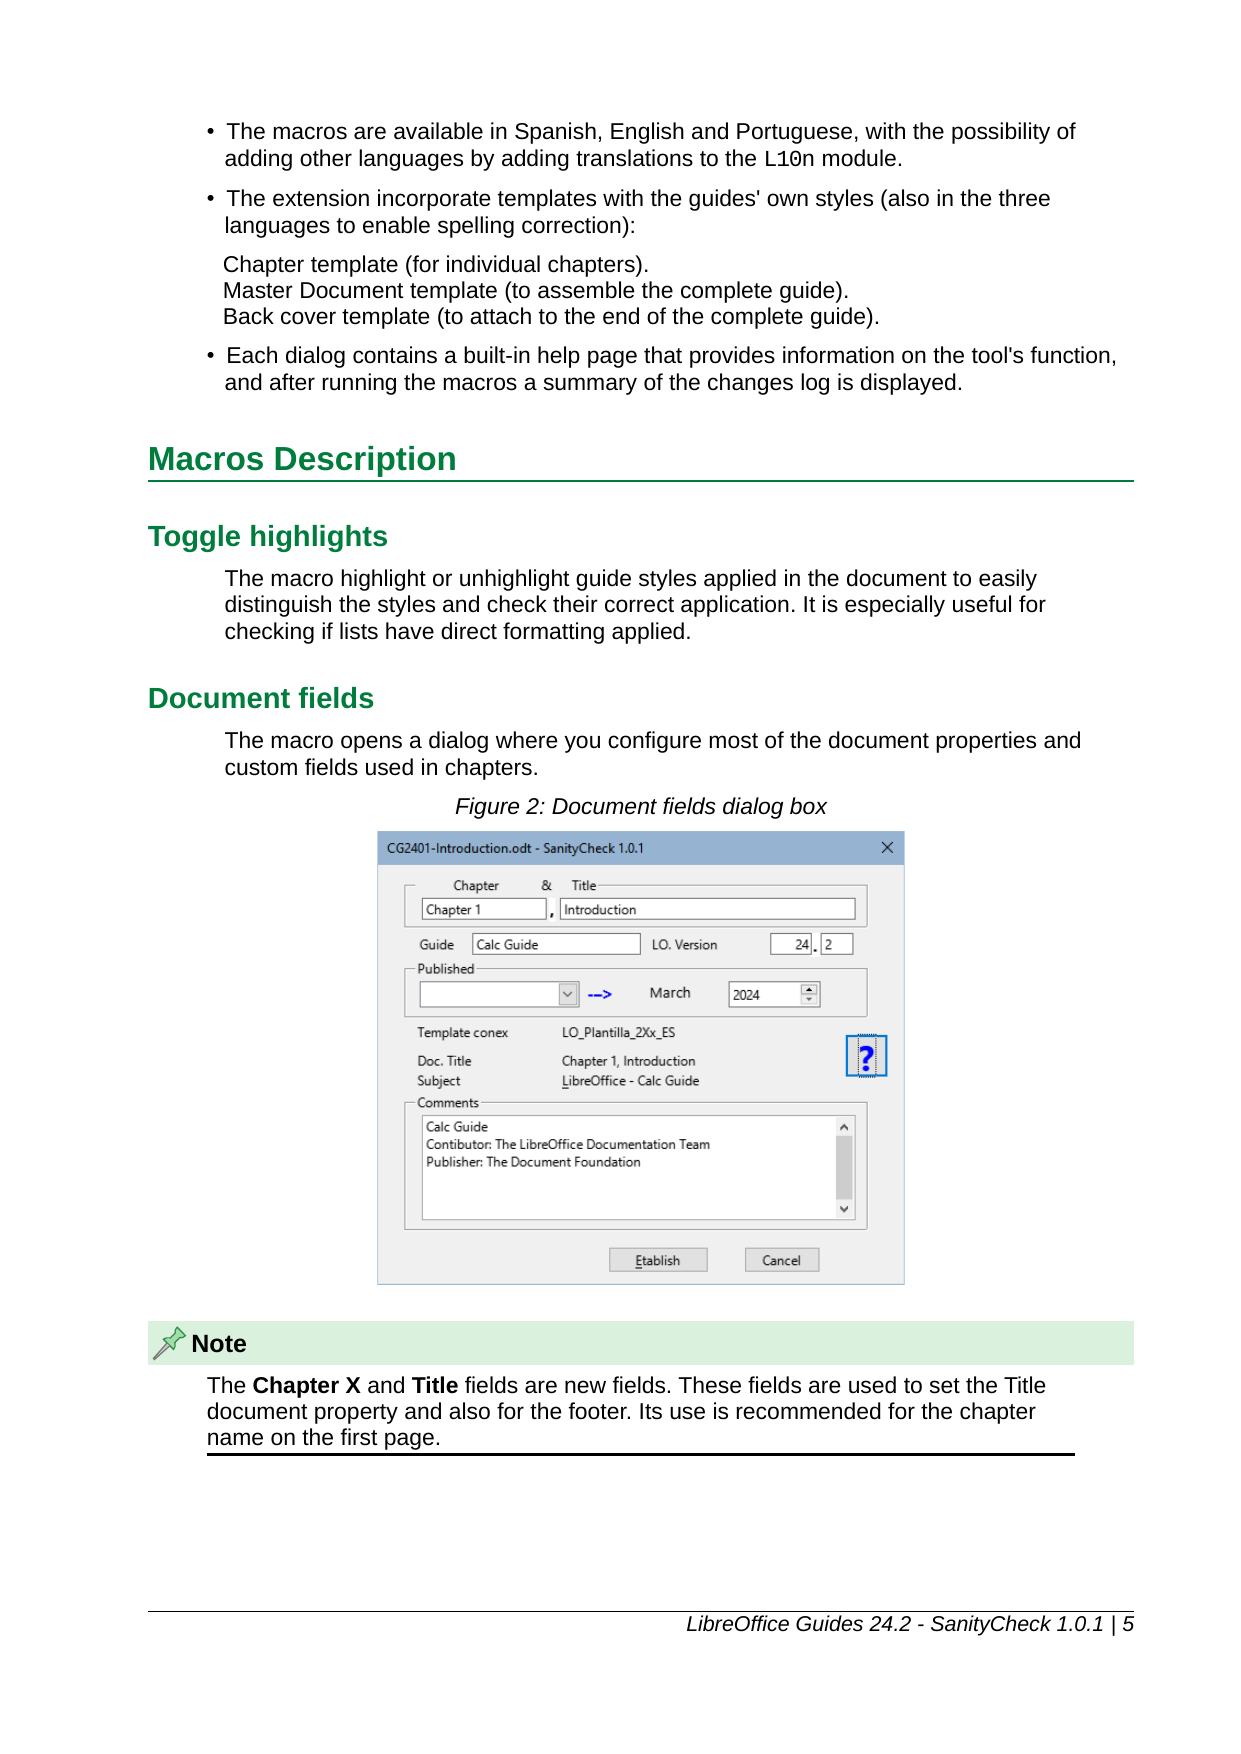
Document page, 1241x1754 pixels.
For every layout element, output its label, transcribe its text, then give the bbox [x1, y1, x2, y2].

subtitle Toggle highlights [148, 519, 1134, 553]
list Chapter template (for individual chapters). [223, 251, 1134, 277]
list The macros are available in Spanish, English and Portuguese, with the possibility of adding other languages by adding translations to the L10n module. [207, 118, 1134, 173]
text The macro opens a dialog where you configure most of the document properties and custom fields used in chapters. [224, 727, 1134, 780]
list Master Document template (to assemble the complete guide). [223, 277, 1134, 303]
text Figure 2: Document fields dialog box [377, 793, 904, 819]
text The Chapter X and Title fields are new fields. These fields are used to set the Title document property and also for the footer. Its use is recommended for the chapter name on the first page. [207, 1372, 1075, 1453]
list Each dialog contains a built-in help page that provides information on the tool's function, and after running the macros a summary of the changes log is displayed. [207, 342, 1134, 395]
list Back cover template (to attach to the end of the complete guide). [223, 303, 1134, 329]
subtitle Note [148, 1321, 1134, 1365]
picture [377, 831, 905, 1285]
text The macro highlight or unhighlight guide styles applied in the document to easily distinguish the styles and check their correct application. It is especially useful for checking if lists have direct formatting applied. [224, 565, 1134, 644]
subtitle Document fields [148, 681, 1134, 715]
list The extension incorporate templates with the guides' own styles (also in the three languages to enable spelling correction): [207, 185, 1134, 238]
subtitle Macros Description [148, 438, 1134, 480]
